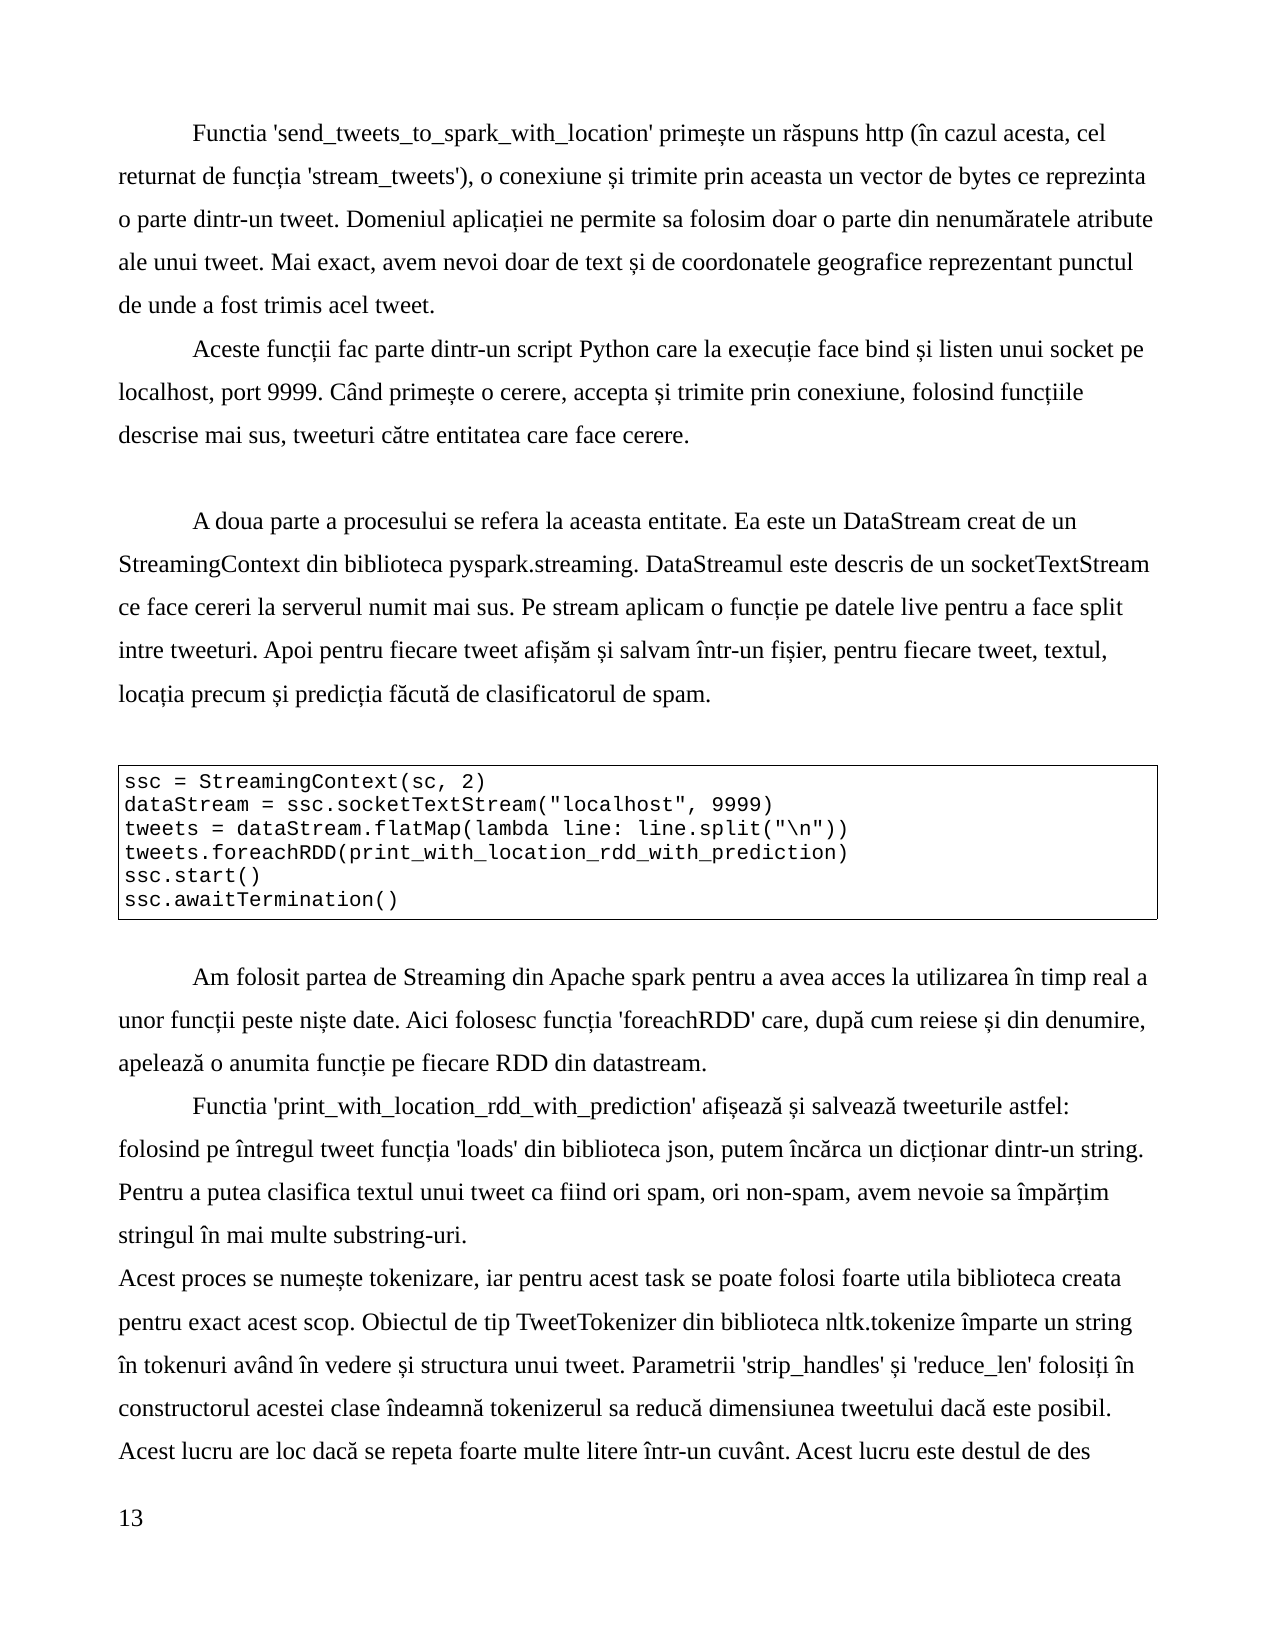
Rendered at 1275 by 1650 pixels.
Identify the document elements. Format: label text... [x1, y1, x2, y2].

text Am folosit partea de Streaming din Apache spark pentru a avea acces la utilizarea în timp real a unor funcții peste niște date. Aici folosesc funcția 'foreachRDD' care, după cum reiese și din denumire, apelează o anumita funcție pe fiecare RDD din datastream. [118, 962, 1157, 1077]
text Pentru a putea clasifica textul unui tweet ca fiind ori spam, ori non-spam, avem nevoie sa împărțim stringul în mai multe substring-uri. [118, 1177, 1157, 1249]
text A doua parte a procesului se refera la aceasta entitate. Ea este un DataStream creat de un StreamingContext din biblioteca pyspark.streaming. DataStreamul este descris de un socketTextStream ce face cereri la serverul numit mai sus. Pe stream aplicam o funcție pe datele live pentru a face split intre tweeturi. Apoi pentru fiecare tweet afișăm și salvam într-un fișier, pentru fiecare tweet, textul, locația precum și predicția făcută de clasificatorul de spam. [118, 506, 1157, 707]
text Acest proces se numește tokenizare, iar pentru acest task se poate folosi foarte utila biblioteca creata pentru exact acest scop. Obiectul de tip TweetTokenizer din biblioteca nltk.tokenize împarte un string în tokenuri având în vedere și structura unui tweet. Parametrii 'strip_handles' și 'reduce_len' folosiți în constructorul acestei clase îndeamnă tokenizerul sa reducă dimensiunea tweetului dacă este posibil. Acest lucru are loc dacă se repeta foarte multe litere într-un cuvânt. Acest lucru este destul de des [118, 1263, 1157, 1465]
text folosind pe întregul tweet funcția 'loads' din biblioteca json, putem încărca un dicționar dintr-un string. [118, 1134, 1157, 1163]
table_header ssc = StreamingContext(sc, 2) dataStream = ssc.socketTextStream("localhost", 9999) tweets = dataStream.flatMap(lambda line: line.split("\n")) tweets.foreachRDD(print_with_location_rdd_with_prediction) ssc.start() ssc.awaitTermination() [119, 766, 1157, 918]
text Aceste funcții fac parte dintr-un script Python care la execuție face bind și listen unui socket pe localhost, port 9999. Când primește o cerere, accepta și trimite prin conexiune, folosind funcțiile descrise mai sus, tweeturi către entitatea care face cerere. [118, 334, 1157, 449]
text Functia 'print_with_location_rdd_with_prediction' afișează și salvează tweeturile astfel: [118, 1091, 1157, 1120]
text Functia 'send_tweets_to_spark_with_location' primește un răspuns http (în cazul acesta, cel returnat de funcția 'stream_tweets'), o conexiune și trimite prin aceasta un vector de bytes ce reprezinta o parte dintr-un tweet. Domeniul aplicației ne permite sa folosim doar o parte din nenumăratele atribute ale unui tweet. Mai exact, avem nevoi doar de text și de coordonatele geografice reprezentant punctul de unde a fost trimis acel tweet. [118, 118, 1157, 319]
